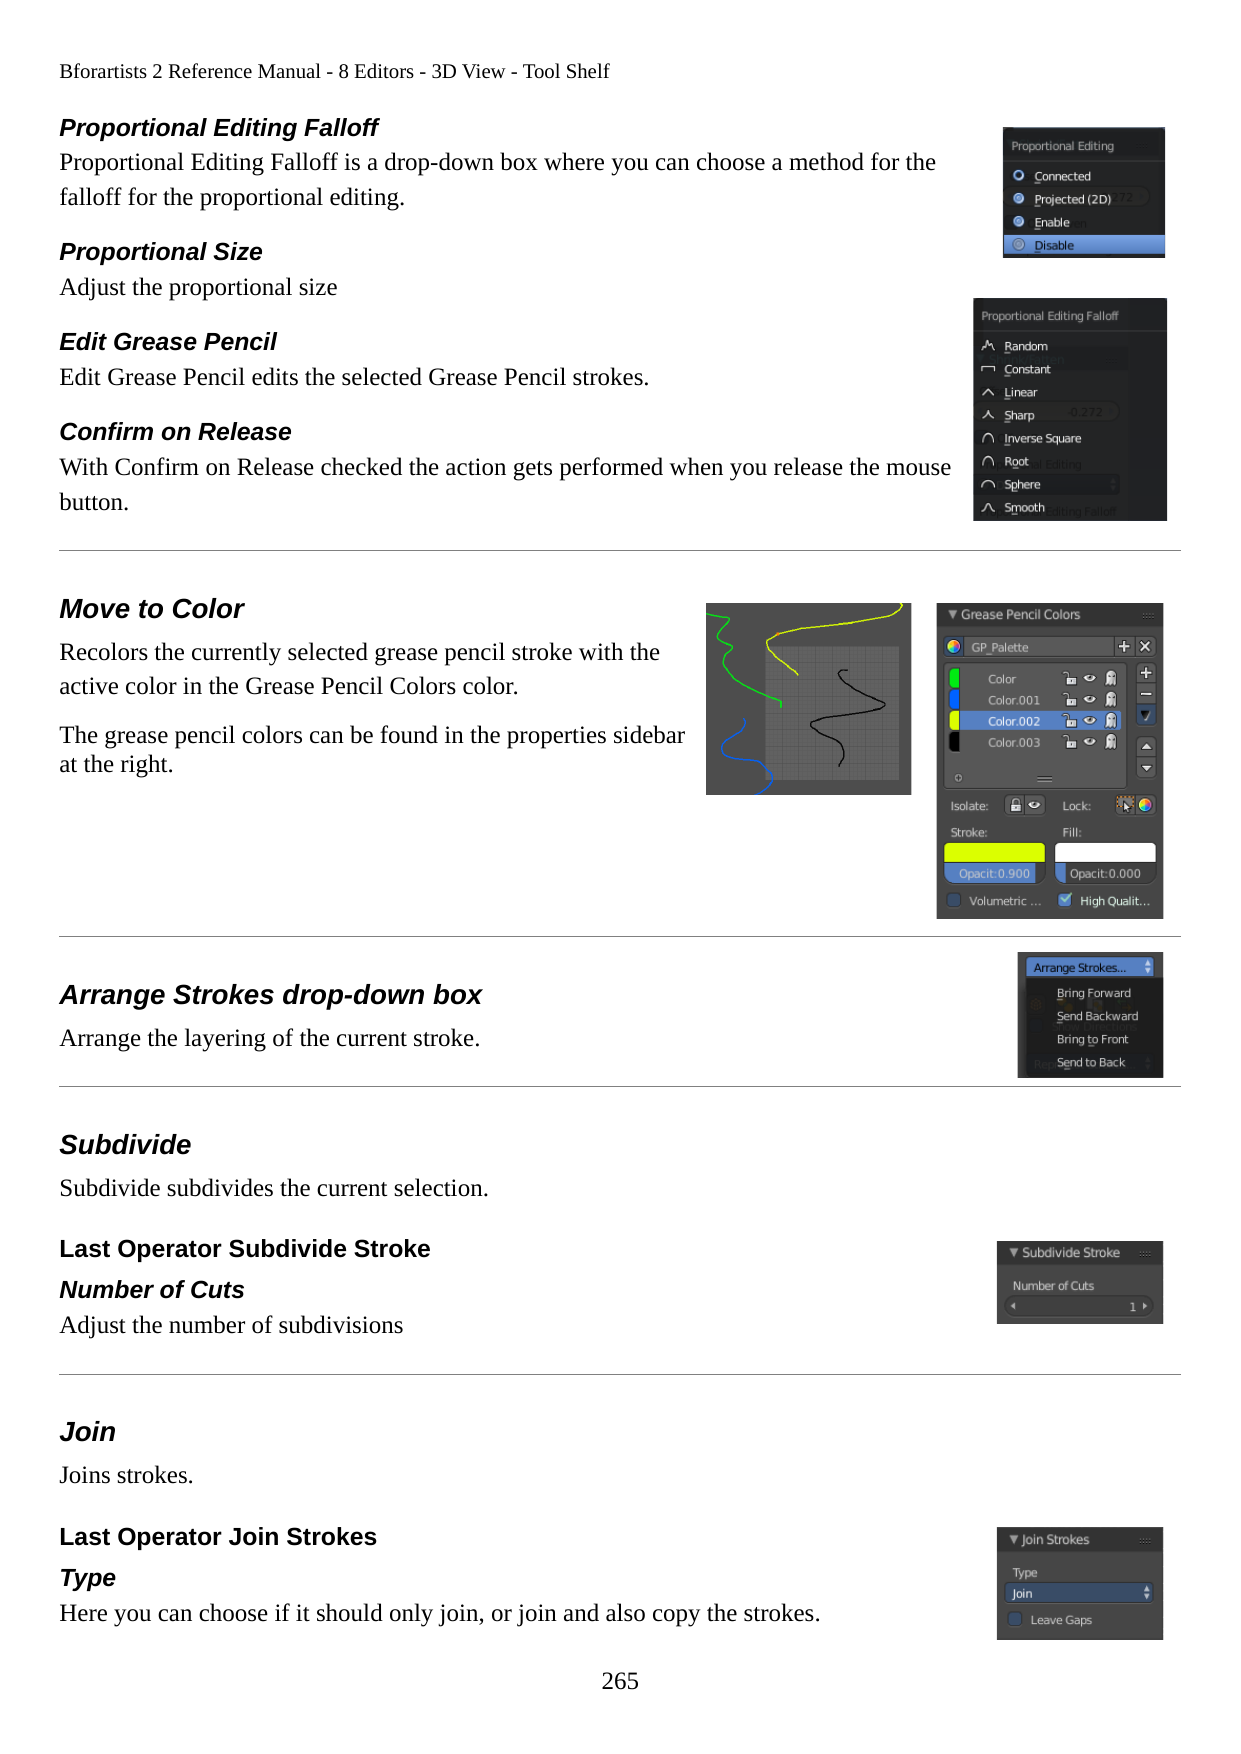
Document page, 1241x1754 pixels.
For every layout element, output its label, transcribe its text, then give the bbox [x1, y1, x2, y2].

picture [996, 1527, 1164, 1640]
picture [973, 298, 1168, 521]
subtitle Edit Grease Pencil [59, 327, 973, 356]
text Here you can choose if it should only join, or join and also copy the strokes. [59, 1598, 996, 1626]
subtitle [1164, 1275, 1181, 1304]
picture [1017, 952, 1164, 1078]
text Recolors the currently selected grease pencil stroke with the active color in the Grease Pencil Colors color. [59, 637, 706, 700]
subtitle [1168, 327, 1181, 356]
text Adjust the proportional size [59, 272, 1181, 301]
subtitle Confirm on Release [59, 417, 973, 446]
subtitle [1164, 1563, 1181, 1591]
subtitle [1168, 417, 1181, 446]
picture [936, 603, 1164, 919]
subtitle Proportional Editing Falloff [59, 113, 1181, 141]
text Adjust the number of subdivisions [59, 1310, 1181, 1339]
text The grease pencil colors can be found in the properties sidebar at the right. [59, 720, 706, 778]
picture [996, 1241, 1164, 1324]
subtitle Type [59, 1563, 996, 1591]
picture [706, 603, 912, 795]
subtitle Move to Color [59, 592, 1181, 624]
text Joins strokes. [59, 1460, 1181, 1489]
subtitle Last Operator Join Strokes [59, 1522, 1181, 1550]
text Proportional Editing Falloff is a drop-down box where you can choose a method for the falloff for the proportional editing. [59, 147, 1002, 211]
subtitle Join [59, 1416, 1181, 1448]
subtitle Proportional Size [59, 237, 1181, 266]
text Arrange the layering of the current stroke. [59, 1023, 1017, 1051]
subtitle Arrange Strokes drop-down box [59, 978, 1017, 1010]
picture [1002, 127, 1166, 258]
subtitle Number of Cuts [59, 1275, 996, 1304]
text Edit Grease Pencil edits the selected Grease Pencil strokes. [59, 362, 973, 391]
text With Confirm on Release checked the action gets performed when you release the mouse button. [59, 452, 973, 515]
subtitle Last Operator Subdivide Stroke [59, 1234, 1181, 1263]
subtitle Subdivide [59, 1128, 1181, 1160]
text Subdivide subdivides the current selection. [59, 1173, 1181, 1201]
